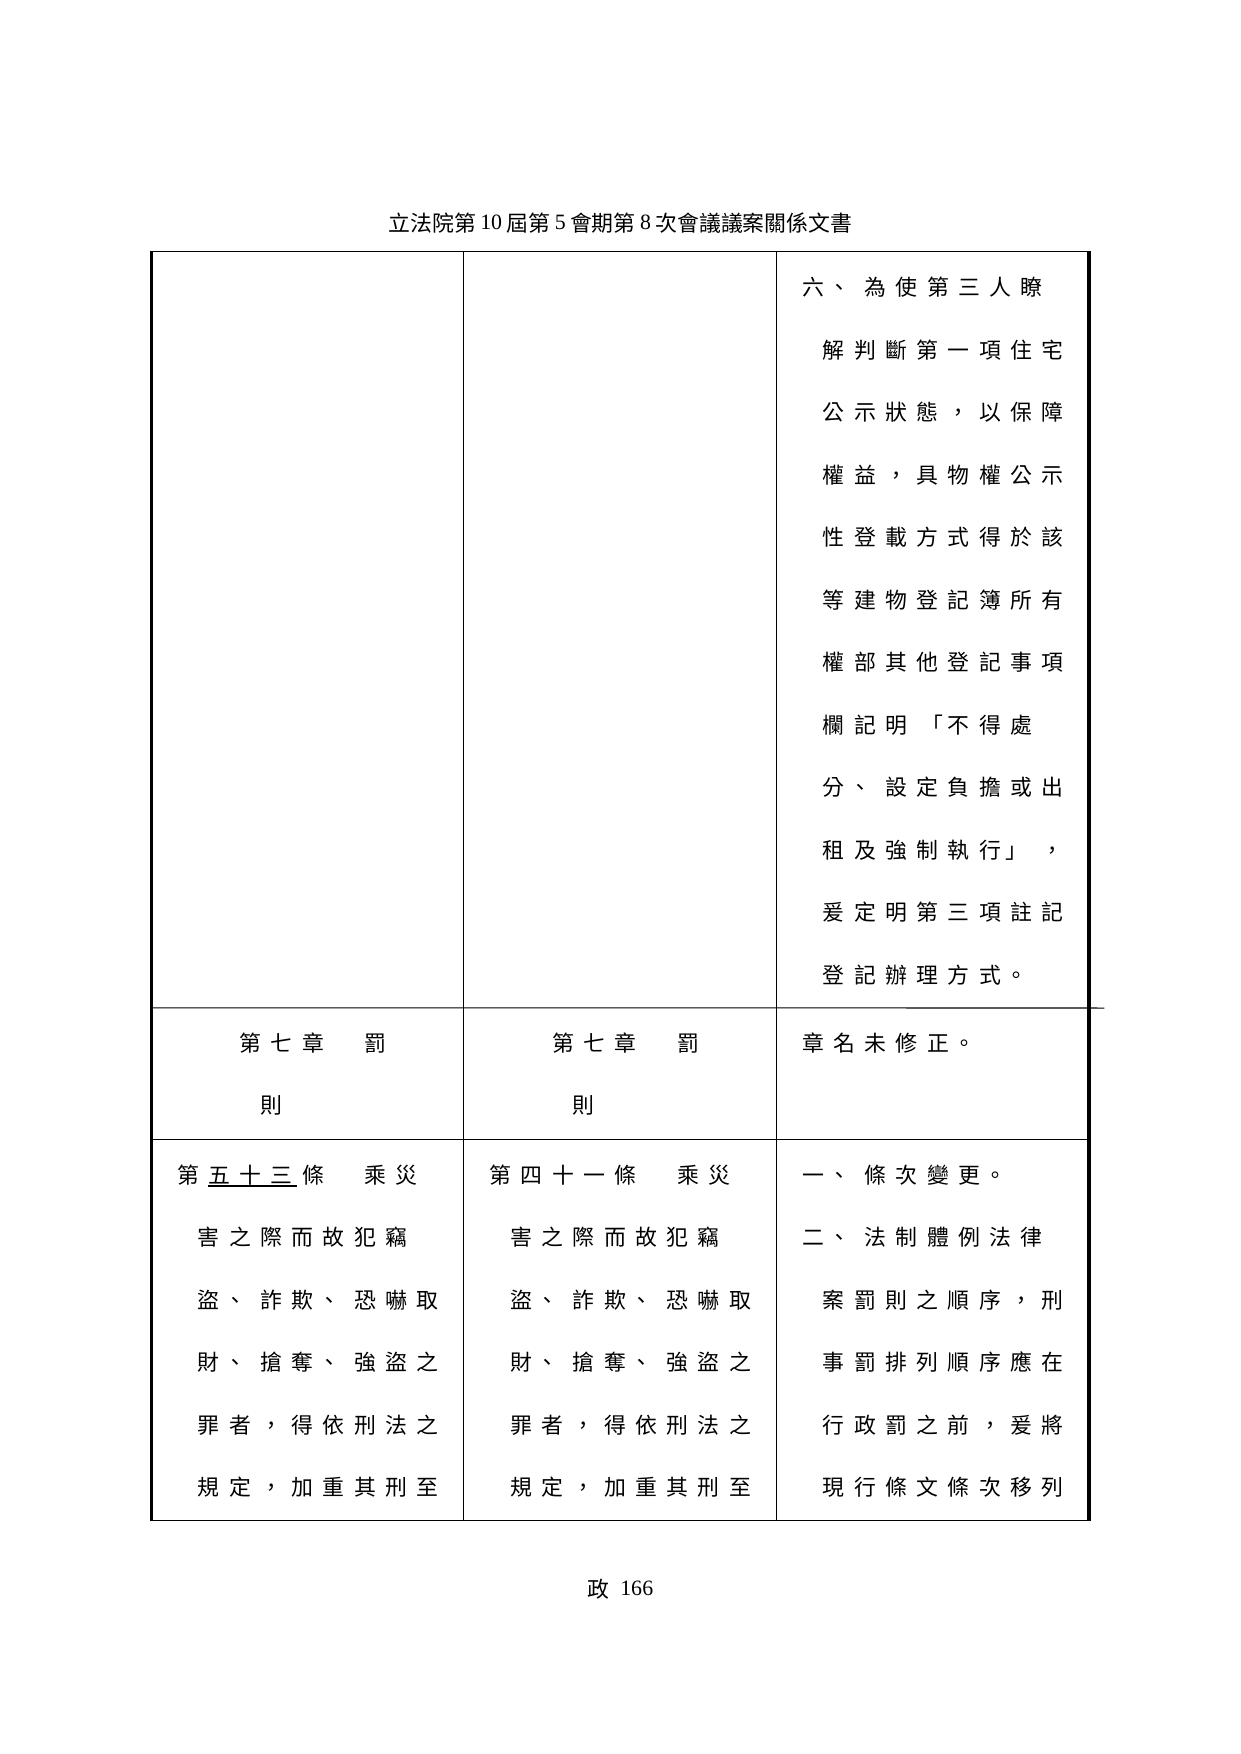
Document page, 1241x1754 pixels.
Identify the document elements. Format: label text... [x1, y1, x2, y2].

table_cell [153, 252, 463, 1007]
table_cell 一、條次變更。 二、法制體例法律案罰則之順序，刑事罰排列順序應在行政罰之前，爰將現行條文條次移列 [777, 1140, 1087, 1520]
table_header 第七章 罰 則 [153, 1009, 463, 1138]
table_header 第七章 罰 則 [464, 1009, 776, 1138]
table_cell [464, 252, 776, 1007]
table_header 章名未修正。 [777, 1009, 1087, 1138]
table_cell 第五十三條 乘災害之際而故犯竊盜、詐欺、恐嚇取財、搶奪、強盜之罪者，得依刑法之規定，加重其刑至 [153, 1140, 463, 1520]
table_cell 六、為使第三人瞭解判斷第一項住宅公示狀態，以保障權益，具物權公示性登載方式得於該等建物登記簿所有權部其他登記事項欄記明「不得處分、設定負擔或出租及強制執行」，爰定明第三項註記登記辦理方式。 [777, 252, 1087, 1007]
table_cell 第四十一條 乘災害之際而故犯竊盜、詐欺、恐嚇取財、搶奪、強盜之罪者，得依刑法之規定，加重其刑至 [464, 1140, 776, 1520]
